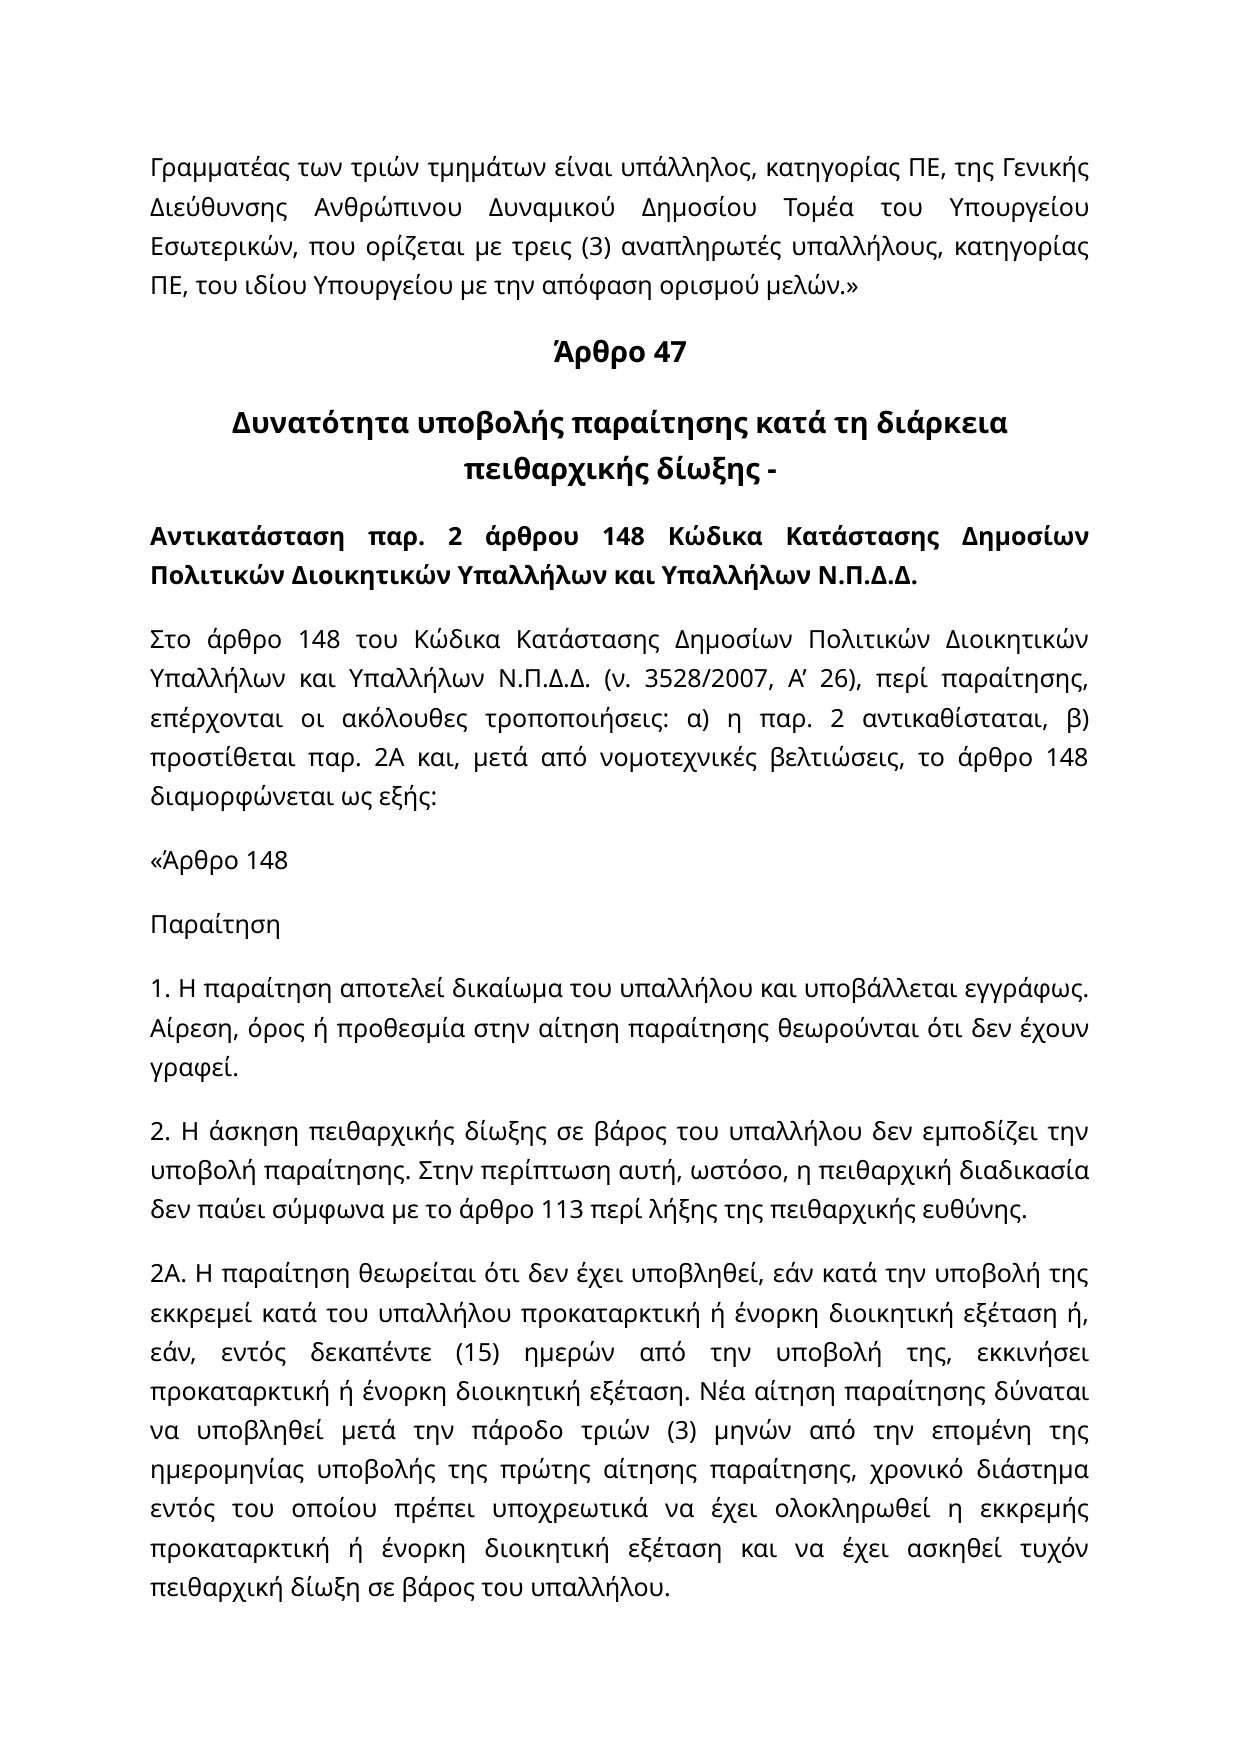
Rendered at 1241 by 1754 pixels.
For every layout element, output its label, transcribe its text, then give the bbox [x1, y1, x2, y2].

text 2Α. Η παραίτηση θεωρείται ότι δεν έχει υποβληθεί, εάν κατά την υποβολή της εκκρεμεί κατά του υπαλλήλου προκαταρκτική ή ένορκη διοικητική εξέταση ή, εάν, εντός δεκαπέντε (15) ημερών από την υποβολή της, εκκινήσει προκαταρκτική ή ένορκη διοικητική εξέταση. Νέα αίτηση παραίτησης δύναται να υποβληθεί μετά την πάροδο τριών (3) μηνών από την επομένη της ημερομηνίας υποβολής της πρώτης αίτησης παραίτησης, χρονικό διάστημα εντός του οποίου πρέπει υποχρεωτικά να έχει ολοκληρωθεί η εκκρεμής προκαταρκτική ή ένορκη διοικητική εξέταση και να έχει ασκηθεί τυχόν πειθαρχική δίωξη σε βάρος του υπαλλήλου. [150, 1256, 1090, 1603]
subtitle Δυνατότητα υποβολής παραίτησης κατά τη διάρκεια πειθαρχικής δίωξης - [150, 402, 1090, 488]
text Γραμματέας των τριών τμημάτων είναι υπάλληλος, κατηγορίας ΠΕ, της Γενικής Διεύθυνσης Ανθρώπινου Δυναμικού Δημοσίου Τομέα του Υπουργείου Εσωτερικών, που ορίζεται με τρεις (3) αναπληρωτές υπαλλήλους, κατηγορίας ΠΕ, του ιδίου Υπουργείου με την απόφαση ορισμού μελών.» [150, 150, 1090, 302]
text Παραίτηση [150, 907, 1090, 941]
text Στο άρθρο 148 του Κώδικα Κατάστασης Δημοσίων Πολιτικών Διοικητικών Υπαλλήλων και Υπαλλήλων Ν.Π.Δ.Δ. (ν. 3528/2007, Α’ 26), περί παραίτησης, επέρχονται οι ακόλουθες τροποποιήσεις: α) η παρ. 2 αντικαθίσταται, β) προστίθεται παρ. 2Α και, μετά από νομοτεχνικές βελτιώσεις, το άρθρο 148 διαμορφώνεται ως εξής: [150, 622, 1090, 813]
text Αντικατάσταση παρ. 2 άρθρου 148 Κώδικα Κατάστασης Δημοσίων Πολιτικών Διοικητικών Υπαλλήλων και Υπαλλήλων Ν.Π.Δ.Δ. [150, 518, 1090, 592]
text 1. Η παραίτηση αποτελεί δικαίωμα του υπαλλήλου και υποβάλλεται εγγράφως. Αίρεση, όρος ή προθεσμία στην αίτηση παραίτησης θεωρούνται ότι δεν έχουν γραφεί. [150, 971, 1090, 1083]
text 2. Η άσκηση πειθαρχικής δίωξης σε βάρος του υπαλλήλου δεν εμποδίζει την υποβολή παραίτησης. Στην περίπτωση αυτή, ωστόσο, η πειθαρχική διαδικασία δεν παύει σύμφωνα με το άρθρο 113 περί λήξης της πειθαρχικής ευθύνης. [150, 1113, 1090, 1226]
subtitle Άρθρο 47 [150, 332, 1090, 371]
text «Άρθρο 148 [150, 843, 1090, 877]
